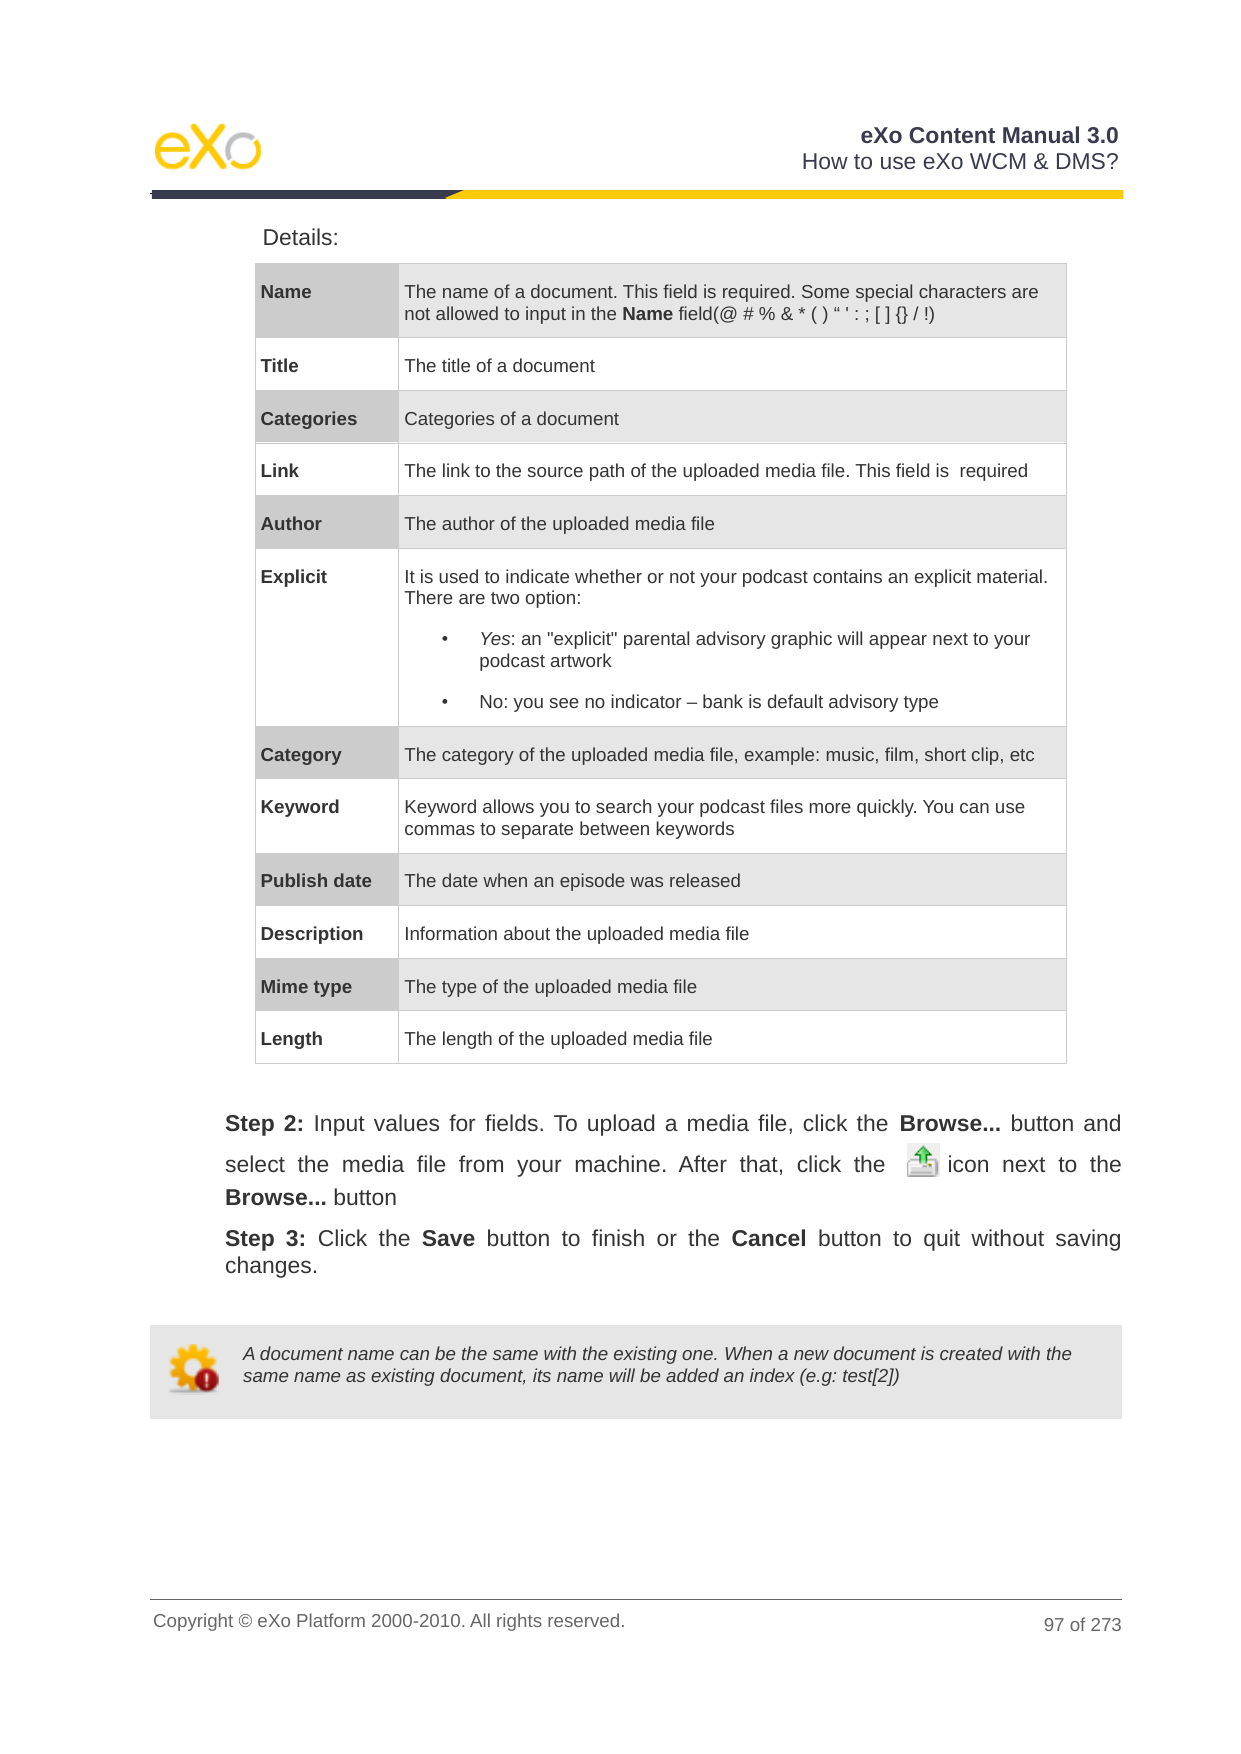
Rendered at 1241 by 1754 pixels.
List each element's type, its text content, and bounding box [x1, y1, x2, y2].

table_cell Keyword allows you to search your podcast files more quickly. You can use commas to separate between keywords [399, 779, 1066, 852]
table_cell Information about the uploaded media file [399, 906, 1066, 958]
picture [907, 1143, 940, 1177]
table_cell Categories [256, 391, 398, 442]
table_cell Link [256, 444, 398, 495]
table_header The name of a document. This field is required. Some special characters are not allowed to input in the Name field(@ # % & * ( ) “ ' : ; [ ] {} / !) [399, 264, 1066, 337]
table_cell Categories of a document [399, 391, 1066, 442]
table_cell The link to the source path of the uploaded media file. This field is required [399, 444, 1066, 495]
list Step 3: Click the Save button to finish or the Cancel button to quit without saving changes. [187, 1225, 1122, 1278]
table_cell Keyword [256, 779, 398, 852]
table_header A document name can be the same with the existing one. When a new document is created with the same name as existing document, its name will be added an index (e.g: test[2]) [237, 1325, 1122, 1419]
table_cell The category of the uploaded media file, example: music, film, short clip, etc [399, 727, 1066, 778]
picture [151, 190, 1124, 199]
table_cell It is used to indicate whether or not your podcast contains an explicit material. There are two option: Yes: an "explicit" parental advisory graphic will appear next to your podcast artwork No: you see no indicator – bank is default advisory type [399, 549, 1066, 726]
table_cell The author of the uploaded media file [399, 496, 1066, 548]
picture [155, 123, 262, 170]
table_header [150, 1325, 237, 1419]
list Details: [225, 223, 1122, 250]
table_cell Explicit [256, 549, 398, 726]
table_header Name [256, 264, 398, 337]
table_cell The length of the uploaded media file [399, 1011, 1066, 1063]
table_cell Author [256, 496, 398, 548]
picture [168, 1344, 219, 1395]
list Step 2: Input values for fields. To upload a media file, click the Browse... button and select the media file from your machine. After that, click the icon next to the Browse... button [187, 1110, 1122, 1210]
table_cell The title of a document [399, 338, 1066, 390]
table_cell The type of the uploaded media file [399, 959, 1066, 1010]
table_cell Description [256, 906, 398, 958]
table_cell Title [256, 338, 398, 390]
table_cell Category [256, 727, 398, 778]
table_cell Publish date [256, 854, 398, 905]
table_cell Length [256, 1011, 398, 1063]
table_cell Mime type [256, 959, 398, 1010]
table_cell The date when an episode was released [399, 854, 1066, 905]
